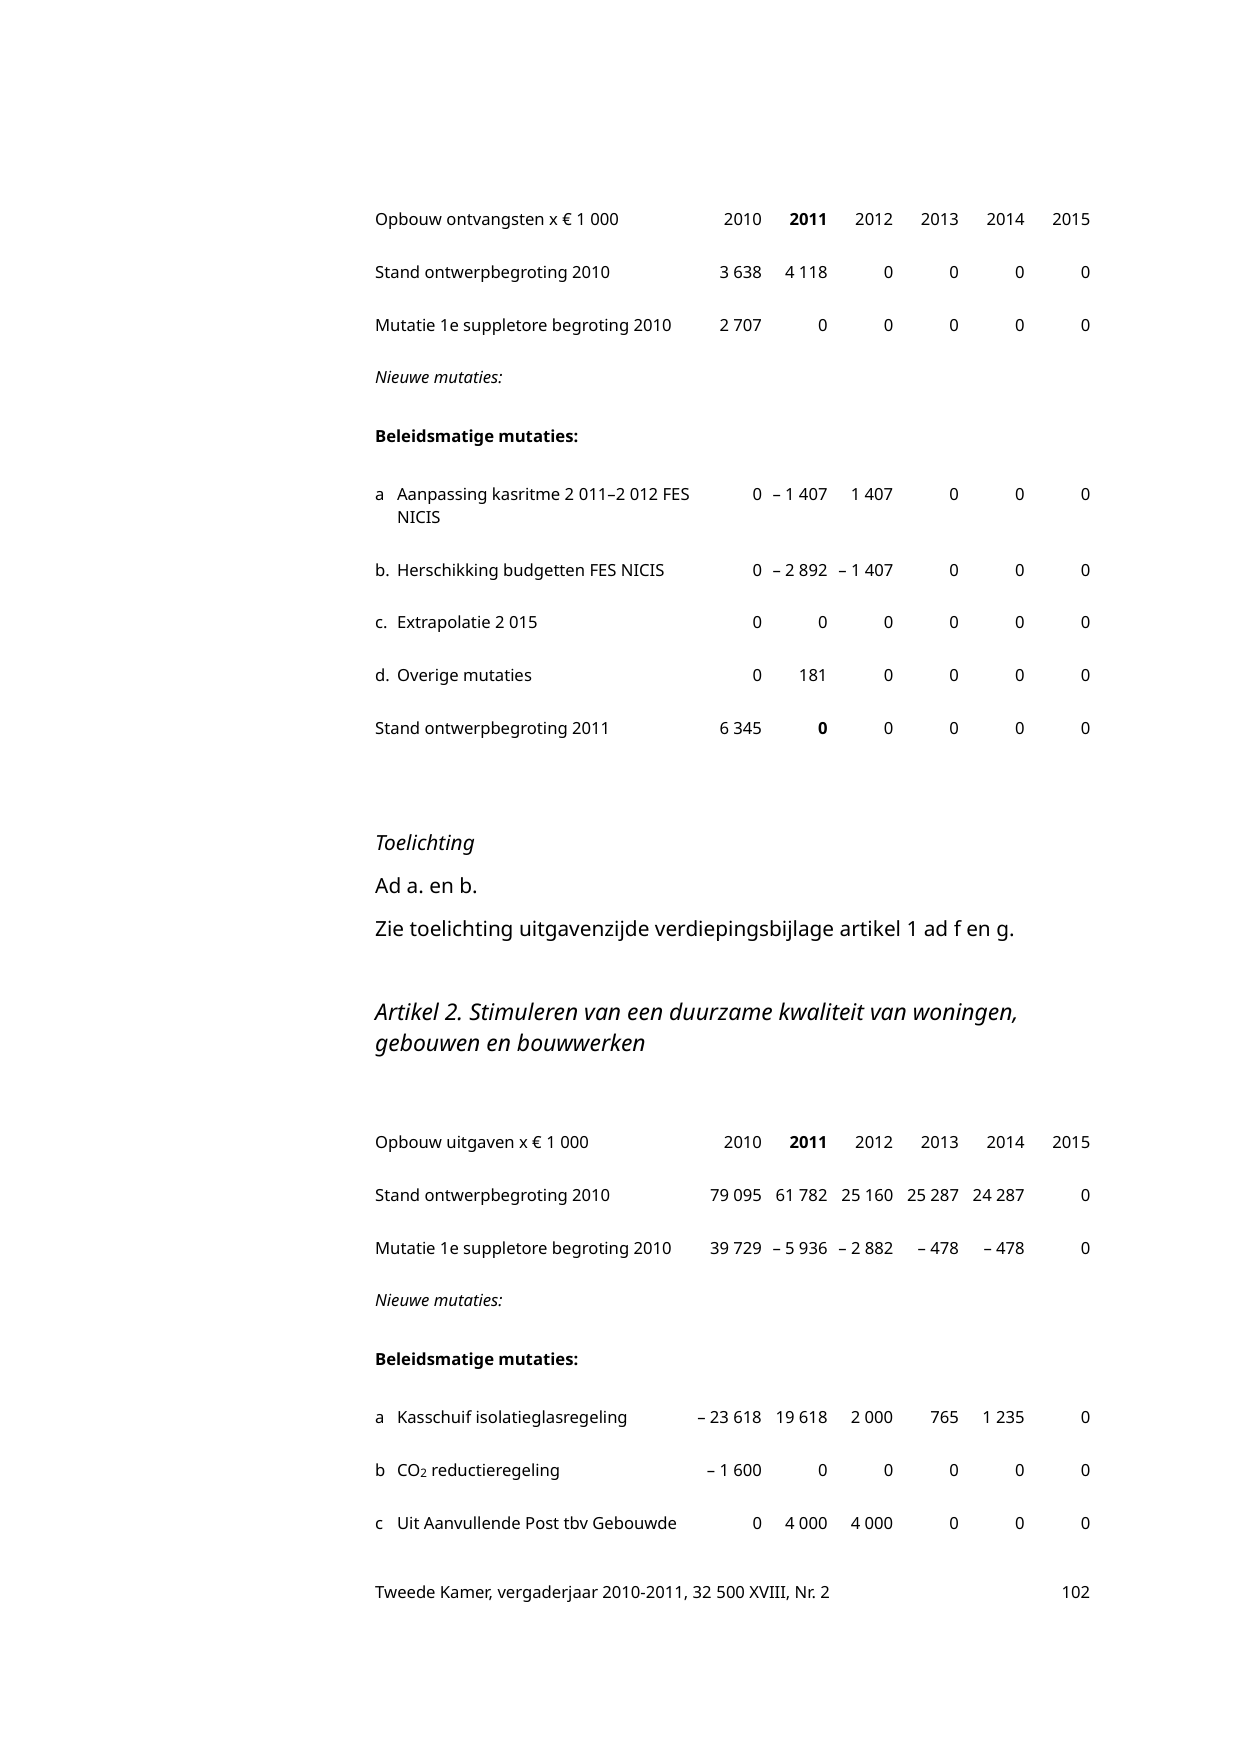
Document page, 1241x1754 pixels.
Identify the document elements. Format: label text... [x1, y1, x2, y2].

table_cell 0 [959, 1459, 1024, 1511]
table_cell Stand ontwerpbegroting 2010 [375, 261, 696, 313]
table_cell 0 [696, 611, 762, 664]
table_cell Uit Aanvullende Post tbv Gebouwde [397, 1511, 696, 1564]
text Toelichting [375, 828, 1090, 856]
table_cell – 2 892 [762, 558, 827, 611]
table_cell – 1 407 [827, 558, 893, 611]
table_cell b. [375, 558, 397, 611]
table_cell 0 [959, 261, 1024, 313]
table_cell [696, 366, 762, 424]
table_cell 0 [893, 611, 959, 664]
table_cell c. [375, 611, 397, 664]
table_cell 0 [1024, 716, 1090, 769]
table_cell 0 [1024, 313, 1090, 366]
table_cell 2 707 [696, 313, 762, 366]
table_cell 0 [1024, 611, 1090, 664]
table_header 2012 [827, 1131, 893, 1183]
table_cell [1024, 1289, 1090, 1347]
table_cell – 2 882 [827, 1236, 893, 1289]
table_cell 2 000 [827, 1406, 893, 1458]
table_cell – 1 600 [696, 1459, 762, 1511]
table_cell b [375, 1459, 397, 1511]
table_cell 3 638 [696, 261, 762, 313]
table_cell 0 [959, 558, 1024, 611]
table_cell 0 [696, 1511, 762, 1564]
table_cell 79 095 [696, 1184, 762, 1236]
table_cell 0 [1024, 664, 1090, 716]
table_cell 4 000 [762, 1511, 827, 1564]
table_cell 0 [762, 1459, 827, 1511]
text Zie toelichting uitgavenzijde verdiepingsbijlage artikel 1 ad f en g. [375, 914, 1090, 943]
table_header 2014 [959, 208, 1024, 261]
table_header 2010 [696, 208, 762, 261]
table_cell 0 [1024, 1406, 1090, 1458]
table_cell [762, 1348, 827, 1406]
table_cell 0 [893, 1459, 959, 1511]
table_cell 181 [762, 664, 827, 716]
table_header Opbouw uitgaven x € 1 000 [375, 1131, 696, 1183]
table_cell 6 345 [696, 716, 762, 769]
table_cell [893, 1289, 959, 1347]
table_cell 0 [696, 558, 762, 611]
table_cell 0 [1024, 1236, 1090, 1289]
table_header 2015 [1024, 208, 1090, 261]
table_cell 0 [762, 313, 827, 366]
table_cell 0 [827, 1459, 893, 1511]
table_cell – 23 618 [696, 1406, 762, 1458]
table_cell 0 [1024, 261, 1090, 313]
table_cell 0 [893, 558, 959, 611]
table_cell 0 [893, 1511, 959, 1564]
table_cell 0 [1024, 558, 1090, 611]
table_cell 0 [827, 664, 893, 716]
table_cell Kasschuif isolatieglasregeling [397, 1406, 696, 1458]
table_cell Nieuwe mutaties: [375, 1289, 696, 1347]
table_cell [827, 1348, 893, 1406]
table_cell 39 729 [696, 1236, 762, 1289]
table_cell Beleidsmatige mutaties: [375, 425, 696, 483]
table_cell [959, 425, 1024, 483]
table_cell [893, 1348, 959, 1406]
table_cell – 478 [893, 1236, 959, 1289]
table_cell [762, 366, 827, 424]
table_cell Mutatie 1e suppletore begroting 2010 [375, 313, 696, 366]
table_header 2014 [959, 1131, 1024, 1183]
table_cell 0 [893, 716, 959, 769]
table_cell 0 [696, 664, 762, 716]
table_cell 1 407 [827, 483, 893, 558]
table_cell 0 [959, 483, 1024, 558]
table_cell 0 [959, 313, 1024, 366]
table_header 2010 [696, 1131, 762, 1183]
table_cell 0 [762, 611, 827, 664]
table_cell 19 618 [762, 1406, 827, 1458]
table_cell 0 [893, 261, 959, 313]
table_cell 24 287 [959, 1184, 1024, 1236]
table_cell [696, 425, 762, 483]
table_cell [959, 366, 1024, 424]
table_header 2012 [827, 208, 893, 261]
table_header 2011 [762, 1131, 827, 1183]
table_cell Mutatie 1e suppletore begroting 2010 [375, 1236, 696, 1289]
table_cell [959, 1289, 1024, 1347]
table_cell Beleidsmatige mutaties: [375, 1348, 696, 1406]
table_cell [1024, 366, 1090, 424]
table_cell 25 160 [827, 1184, 893, 1236]
table_cell 0 [827, 313, 893, 366]
table_cell – 5 936 [762, 1236, 827, 1289]
table_cell 4 000 [827, 1511, 893, 1564]
table_cell a [375, 483, 397, 558]
table_cell Herschikking budgetten FES NICIS [397, 558, 696, 611]
table_cell Stand ontwerpbegroting 2010 [375, 1184, 696, 1236]
table_cell [893, 425, 959, 483]
table_cell a [375, 1406, 397, 1458]
table_cell 0 [1024, 1184, 1090, 1236]
table_cell – 1 407 [762, 483, 827, 558]
table_cell [762, 1289, 827, 1347]
table_cell 25 287 [893, 1184, 959, 1236]
table_cell 0 [959, 716, 1024, 769]
table_cell 0 [762, 716, 827, 769]
table_cell [762, 425, 827, 483]
subtitle Artikel 2. Stimuleren van een duurzame kwaliteit van woningen, gebouwen en bouwwerken [375, 995, 1090, 1058]
table_cell [827, 1289, 893, 1347]
table_cell [827, 425, 893, 483]
table_cell Overige mutaties [397, 664, 696, 716]
table_cell 0 [959, 664, 1024, 716]
table_cell CO2 reductieregeling [397, 1459, 696, 1511]
table_cell d. [375, 664, 397, 716]
table_cell 0 [1024, 1511, 1090, 1564]
table_header 2015 [1024, 1131, 1090, 1183]
table_cell 0 [893, 313, 959, 366]
table_cell [696, 1348, 762, 1406]
table_cell [696, 1289, 762, 1347]
table_header 2013 [893, 208, 959, 261]
table_cell 4 118 [762, 261, 827, 313]
table_cell c [375, 1511, 397, 1564]
table_header 2013 [893, 1131, 959, 1183]
text Ad a. en b. [375, 871, 1090, 899]
table_cell Stand ontwerpbegroting 2011 [375, 716, 696, 769]
table_cell [959, 1348, 1024, 1406]
table_cell [827, 366, 893, 424]
table_cell 0 [696, 483, 762, 558]
table_cell 0 [893, 483, 959, 558]
table_cell 0 [959, 1511, 1024, 1564]
table_cell Extrapolatie 2 015 [397, 611, 696, 664]
table_cell Aanpassing kasritme 2 011–2 012 FES NICIS [397, 483, 696, 558]
table_cell 0 [827, 261, 893, 313]
table_cell 0 [1024, 1459, 1090, 1511]
table_cell [893, 366, 959, 424]
table_header Opbouw ontvangsten x € 1 000 [375, 208, 696, 261]
table_cell Nieuwe mutaties: [375, 366, 696, 424]
table_cell 0 [827, 611, 893, 664]
table_cell – 478 [959, 1236, 1024, 1289]
table_cell 61 782 [762, 1184, 827, 1236]
table_cell 0 [959, 611, 1024, 664]
table_cell 0 [827, 716, 893, 769]
table_cell [1024, 1348, 1090, 1406]
table_cell [1024, 425, 1090, 483]
table_cell 765 [893, 1406, 959, 1458]
table_header 2011 [762, 208, 827, 261]
table_cell 0 [1024, 483, 1090, 558]
table_cell 0 [893, 664, 959, 716]
table_cell 1 235 [959, 1406, 1024, 1458]
